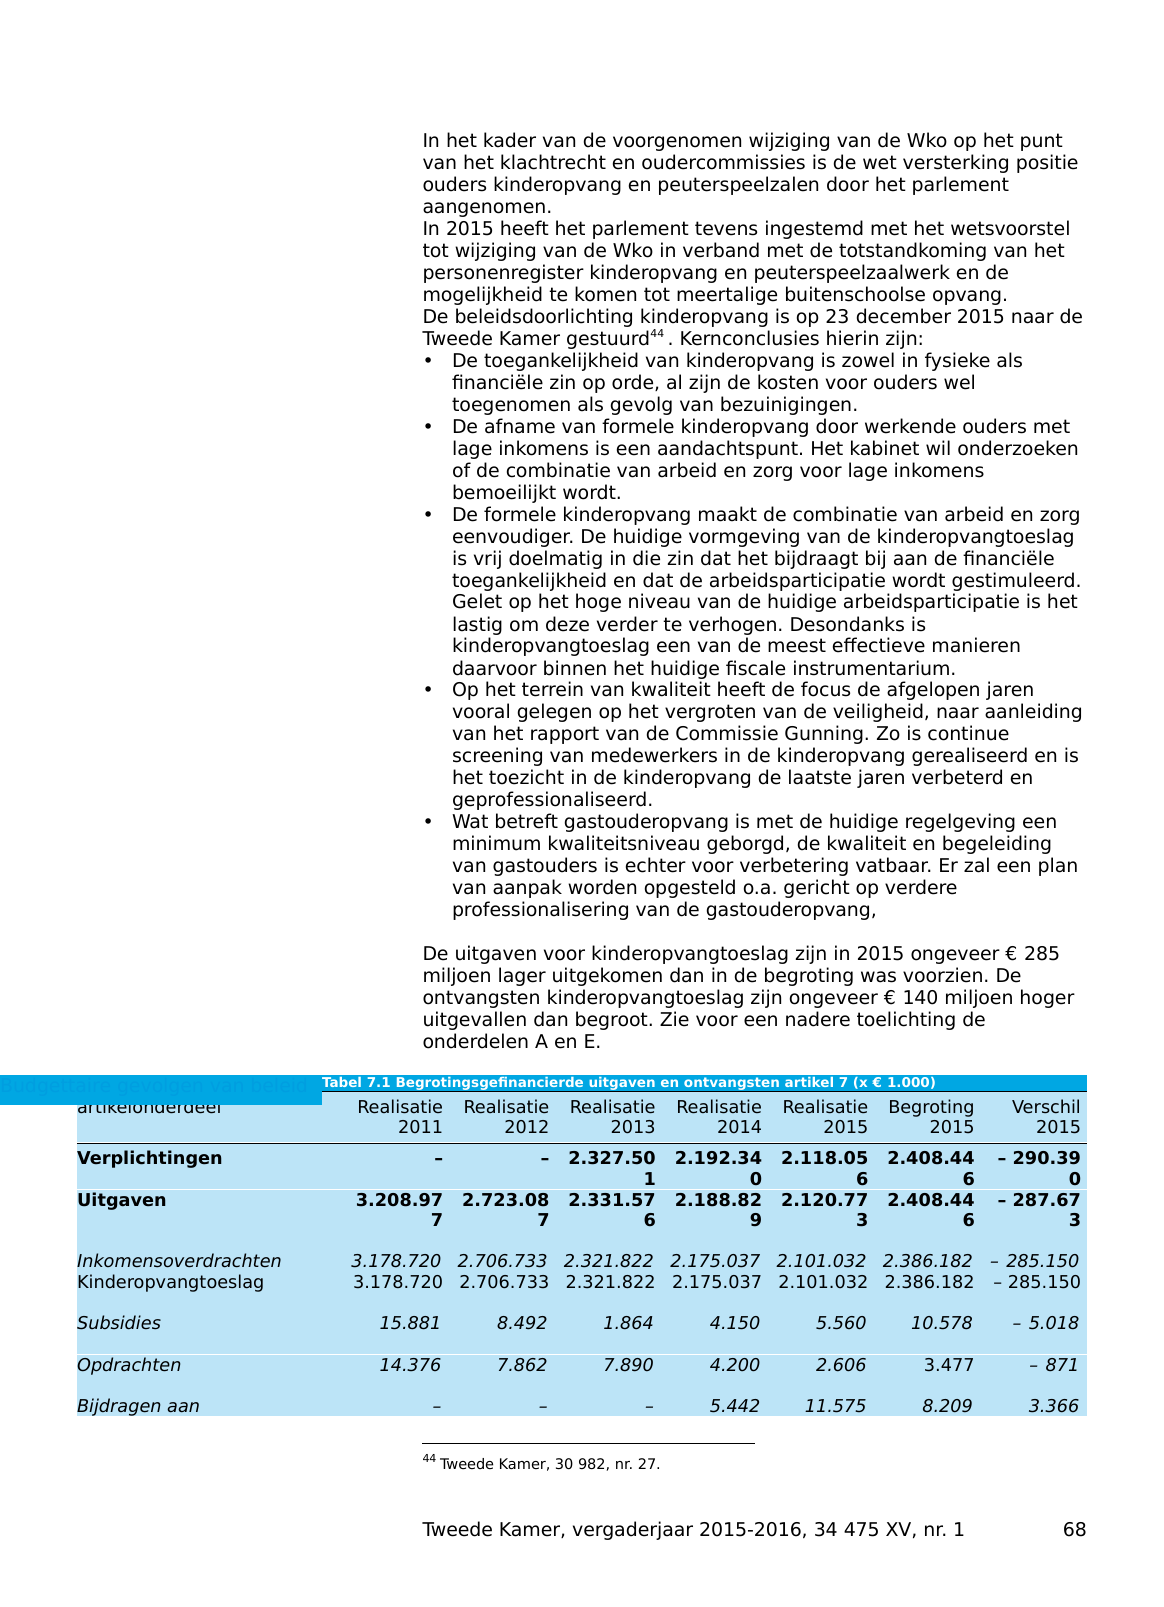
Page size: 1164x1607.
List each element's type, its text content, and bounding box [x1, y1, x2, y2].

table_cell 2.321.822 [555, 1272, 661, 1293]
table_cell 2.188.829 [661, 1190, 768, 1231]
table_cell 2.706.733 [449, 1251, 555, 1272]
table_cell [343, 1334, 449, 1354]
table_cell 11.575 [768, 1396, 874, 1416]
text Tweede Kamer, 30 982, nr. 27. [422, 1452, 1087, 1474]
table_cell Bijdragen aan [77, 1396, 342, 1416]
table_cell 2.101.032 [768, 1272, 874, 1293]
table_cell [343, 1231, 449, 1251]
table_cell Subsidies [77, 1313, 342, 1334]
table_cell 2.120.773 [768, 1190, 874, 1231]
table_cell – [343, 1144, 449, 1189]
table_cell 14.376 [343, 1355, 449, 1375]
table_cell [77, 1293, 342, 1313]
table_cell – [343, 1396, 449, 1416]
table_cell 5.560 [768, 1313, 874, 1334]
text • De toegankelijkheid van kinderopvang is zowel in fysieke als financiële zin op orde, al zijn de kosten voor ouders wel toegenomen als gevolg van bezuinigingen. [422, 350, 1087, 416]
table_cell 3.178.720 [343, 1251, 449, 1272]
table_cell 2.408.446 [874, 1144, 980, 1189]
table_cell [768, 1293, 874, 1313]
table_cell 2.723.087 [449, 1190, 555, 1231]
table_cell – 285.150 [980, 1251, 1087, 1272]
table_cell [768, 1231, 874, 1251]
table_cell [980, 1334, 1087, 1354]
table_cell 2.192.340 [661, 1144, 768, 1189]
table_cell – 871 [980, 1355, 1087, 1375]
table_cell 5.442 [661, 1396, 768, 1416]
table_cell [661, 1375, 768, 1396]
table_cell [77, 1334, 342, 1354]
table_cell Realisatie 2012 [449, 1092, 555, 1142]
table_cell [874, 1375, 980, 1396]
table_cell [343, 1293, 449, 1313]
table_cell [555, 1375, 661, 1396]
table_cell 3.208.977 [343, 1190, 449, 1231]
table_cell [77, 1375, 342, 1396]
table_cell 10.578 [874, 1313, 980, 1334]
table_cell Verschil 2015 [980, 1092, 1087, 1142]
table_cell [874, 1231, 980, 1251]
table_cell Opdrachten [77, 1355, 342, 1375]
table_cell Verplichtingen [77, 1144, 342, 1189]
text • De formele kinderopvang maakt de combinatie van arbeid en zorg eenvoudiger. De huidige vormgeving van de kinderopvangtoeslag is vrij doelmatig in die zin dat het bijdraagt bij aan de financiële toegankelijkheid en dat de arbeidsparticipatie wordt gestimuleerd. Gelet op het hoge niveau van de huidige arbeidsparticipatie is het lastig om deze verder te verhogen. Desondanks is kinderopvangtoeslag een van de meest effectieve manieren daarvoor binnen het huidige fiscale instrumentarium. [422, 503, 1087, 679]
table_cell 2.606 [768, 1355, 874, 1375]
table_cell [980, 1293, 1087, 1313]
text In 2015 heeft het parlement tevens ingestemd met het wetsvoorstel tot wijziging van de Wko in verband met de totstandkoming van het personenregister kinderopvang en peuterspeelzaalwerk en de mogelijkheid te komen tot meertalige buitenschoolse opvang. [422, 218, 1087, 306]
table_cell [768, 1334, 874, 1354]
table_cell 7.862 [449, 1355, 555, 1375]
table_cell 3.477 [874, 1355, 980, 1375]
table_cell 2.706.733 [449, 1272, 555, 1293]
table_cell 2.175.037 [661, 1251, 768, 1272]
table_cell Realisatie 2013 [555, 1092, 661, 1142]
table_cell 3.178.720 [343, 1272, 449, 1293]
table_cell – 287.673 [980, 1190, 1087, 1231]
table_cell [555, 1334, 661, 1354]
table_cell artikelonderdeel [77, 1092, 342, 1142]
table_cell [449, 1375, 555, 1396]
table_cell 2.408.446 [874, 1190, 980, 1231]
table_cell 2.386.182 [874, 1272, 980, 1293]
table_cell 2.321.822 [555, 1251, 661, 1272]
table_cell – [449, 1144, 555, 1189]
table_cell 7.890 [555, 1355, 661, 1375]
text • Op het terrein van kwaliteit heeft de focus de afgelopen jaren vooral gelegen op het vergroten van de veiligheid, naar aanleiding van het rapport van de Commissie Gunning. Zo is continue screening van medewerkers in de kinderopvang gerealiseerd en is het toezicht in de kinderopvang de laatste jaren verbeterd en geprofessionaliseerd. [422, 679, 1087, 811]
table_cell – 285.150 [980, 1272, 1087, 1293]
table_cell [768, 1375, 874, 1396]
table_cell – [555, 1396, 661, 1416]
text • De afname van formele kinderopvang door werkende ouders met lage inkomens is een aandachtspunt. Het kabinet wil onderzoeken of de combinatie van arbeid en zorg voor lage inkomens bemoeilijkt wordt. [422, 416, 1087, 503]
table_cell 8.209 [874, 1396, 980, 1416]
table_cell [874, 1293, 980, 1313]
table_cell 2.327.501 [555, 1144, 661, 1189]
table_cell [449, 1334, 555, 1354]
table_cell [661, 1334, 768, 1354]
table_cell Inkomensoverdrachten [77, 1251, 342, 1272]
table_cell Realisatie 2011 [343, 1092, 449, 1142]
table_cell Realisatie 2014 [661, 1092, 768, 1142]
text In het kader van de voorgenomen wijziging van de Wko op het punt van het klachtrecht en oudercommissies is de wet versterking positie ouders kinderopvang en peuterspeelzalen door het parlement aangenomen. [422, 130, 1087, 218]
text De uitgaven voor kinderopvangtoeslag zijn in 2015 ongeveer € 285 miljoen lager uitgekomen dan in de begroting was voorzien. De ontvangsten kinderopvangtoeslag zijn ongeveer € 140 miljoen hoger uitgevallen dan begroot. Zie voor een nadere toelichting de onderdelen A en E. [422, 943, 1087, 1053]
table_cell [980, 1231, 1087, 1251]
table_cell 1.864 [555, 1313, 661, 1334]
table_cell [555, 1293, 661, 1313]
table_cell 4.150 [661, 1313, 768, 1334]
table_cell 2.331.576 [555, 1190, 661, 1231]
table_cell Uitgaven [77, 1190, 342, 1231]
table_cell Kinderopvangtoeslag [77, 1272, 342, 1293]
table_header Tabel 7.1 Begrotingsgefinancierde uitgaven en ontvangsten artikel 7 (x € 1.000) [0, 1075, 1087, 1105]
table_cell Begroting 2015 [874, 1092, 980, 1142]
table_cell – 290.390 [980, 1144, 1087, 1189]
table_cell [661, 1231, 768, 1251]
table_cell – 5.018 [980, 1313, 1087, 1334]
table_cell 3.366 [980, 1396, 1087, 1416]
table_cell [449, 1231, 555, 1251]
table_cell [980, 1375, 1087, 1396]
table_cell [449, 1293, 555, 1313]
table_cell 4.200 [661, 1355, 768, 1375]
table_cell [77, 1231, 342, 1251]
table_cell [874, 1334, 980, 1354]
table_cell 2.101.032 [768, 1251, 874, 1272]
table_cell [661, 1293, 768, 1313]
table_cell [555, 1231, 661, 1251]
table_cell 15.881 [343, 1313, 449, 1334]
table_cell 2.175.037 [661, 1272, 768, 1293]
table_cell 2.118.056 [768, 1144, 874, 1189]
table_cell – [449, 1396, 555, 1416]
table_cell Realisatie 2015 [768, 1092, 874, 1142]
table_cell [343, 1375, 449, 1396]
table_cell 8.492 [449, 1313, 555, 1334]
text De beleidsdoorlichting kinderopvang is op 23 december 2015 naar de Tweede Kamer gestuurd. Kernconclusies hierin zijn: [422, 306, 1087, 350]
text • Wat betreft gastouderopvang is met de huidige regelgeving een minimum kwaliteitsniveau geborgd, de kwaliteit en begeleiding van gastouders is echter voor verbetering vatbaar. Er zal een plan van aanpak worden opgesteld o.a. gericht op verdere professionalisering van de gastouderopvang, [422, 811, 1087, 921]
table_cell 2.386.182 [874, 1251, 980, 1272]
